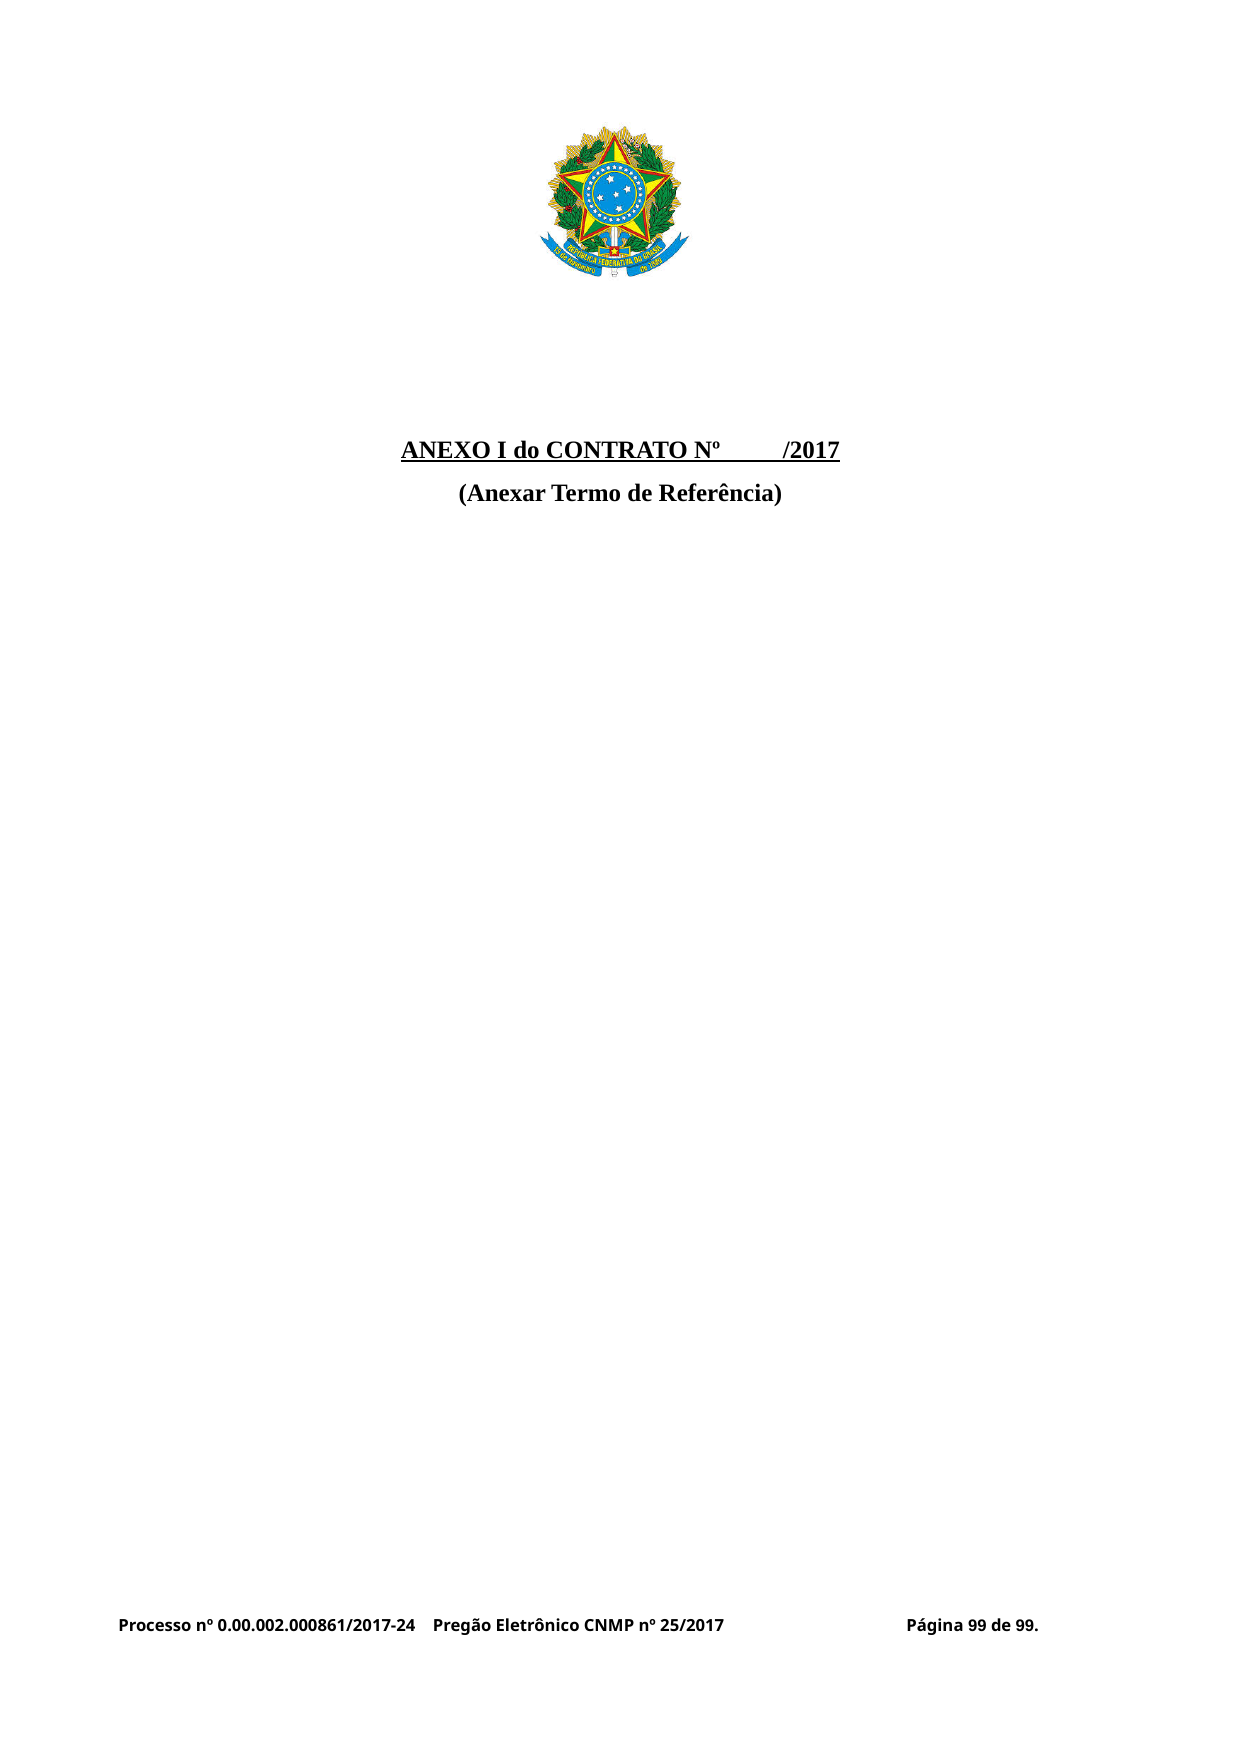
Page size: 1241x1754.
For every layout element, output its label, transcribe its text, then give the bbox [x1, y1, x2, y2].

text ANEXO I do CONTRATO Nº /2017 [118, 435, 1122, 464]
text (Anexar Termo de Referência) [118, 478, 1122, 507]
